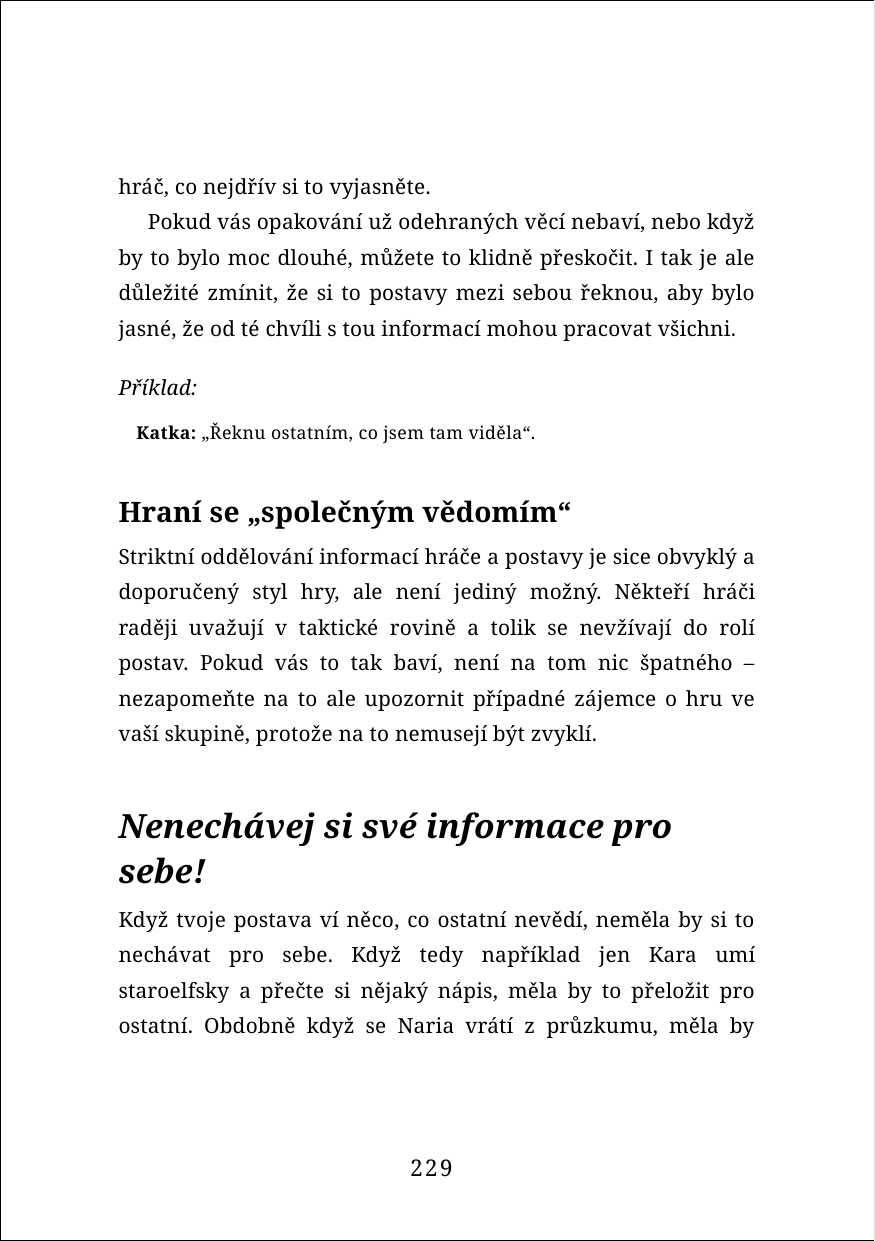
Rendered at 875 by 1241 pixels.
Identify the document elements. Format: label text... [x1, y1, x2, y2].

text Striktní oddělování informací hráče a postavy je sice obvyklý a doporučený styl hry, ale není jediný možný. Někteří hráči raději uvažují v taktické rovině a tolik se nevžívají do rolí postav. Pokud vás to tak baví, není na tom nic špatného – nezapomeňte na to ale upozornit případné zájemce o hru ve vaší skupině, protože na to nemusejí být zvyklí. [118, 542, 756, 748]
text Když tvoje postava ví něco, co ostatní nevědí, neměla by si to nechávat pro sebe. Když tedy například jen Kara umí staroelfsky a přečte si nějaký nápis, měla by to přeložit pro ostatní. Obdobně když se Naria vrátí z průzkumu, měla by [118, 905, 756, 1040]
text Příklad: [118, 373, 756, 401]
text Katka: „Řeknu ostatním, co jsem tam viděla“. [136, 420, 756, 444]
text hráč, co nejdřív si to vyjasněte. Pokud vás opakování už odehraných věcí nebaví, nebo když by to bylo moc dlouhé, můžete to klidně přeskočit. I tak je ale důležité zmínit, že si to postavy mezi sebou řeknou, aby bylo jasné, že od té chvíli s tou informací mohou pracovat všichni. [118, 172, 756, 342]
subtitle Nenechávej si své informace pro sebe! [118, 802, 756, 893]
subtitle Hraní se „společným vědomím“ [118, 492, 756, 530]
